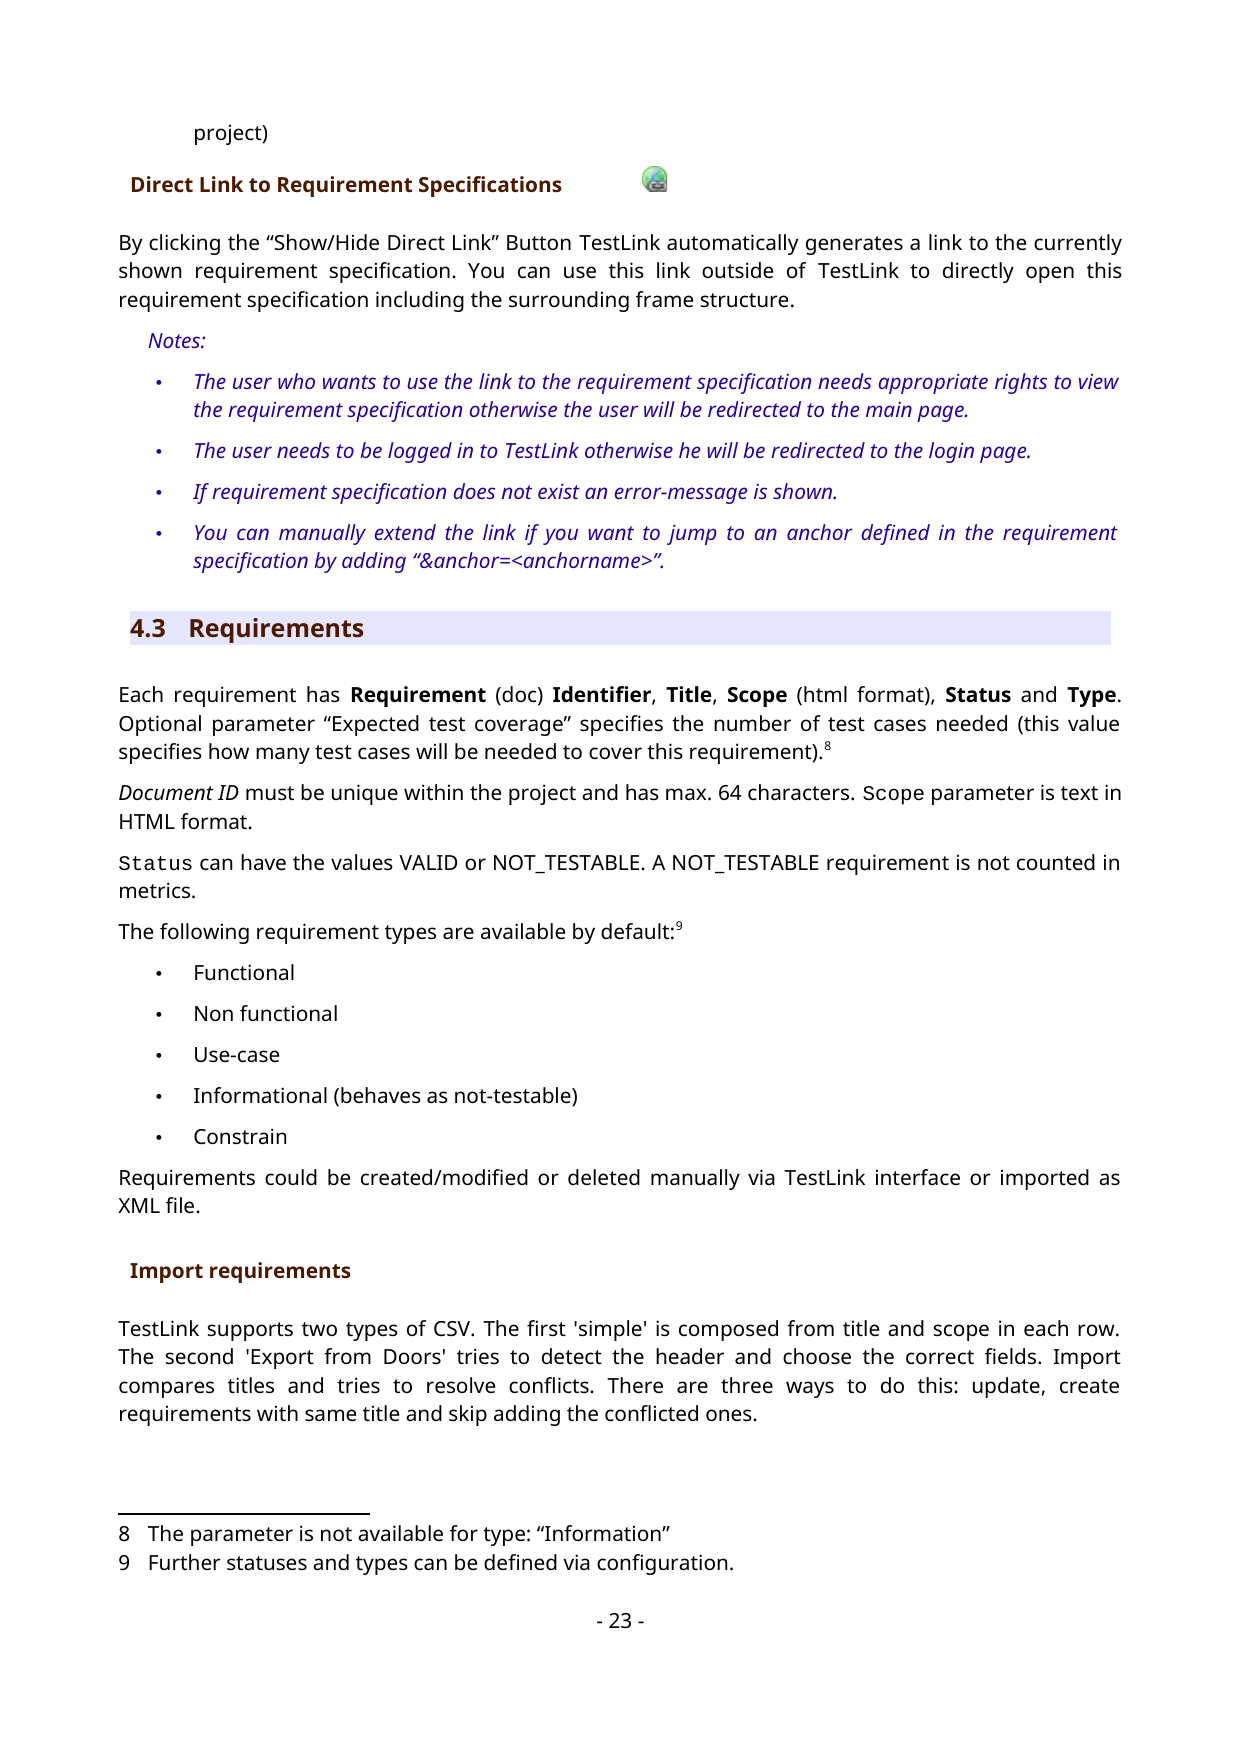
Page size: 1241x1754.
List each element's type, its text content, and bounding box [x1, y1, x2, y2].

text The parameter is not available for type: “Information” [118, 1519, 1122, 1548]
text Document ID must be unique within the project and has max. 64 characters. Scope parameter is text in HTML format. [118, 778, 1122, 835]
list Constrain [156, 1122, 1122, 1151]
list Functional [156, 958, 1122, 987]
text The following requirement types are available by default: [118, 917, 1122, 946]
subtitle Direct Link to Requirement Specifications [130, 170, 1111, 199]
text Further statuses and types can be defined via configuration. [118, 1548, 1122, 1576]
text By clicking the “Show/Hide Direct Link” Button TestLink automatically generates a link to the currently shown requirement specification. You can use this link outside of TestLink to directly open this requirement specification including the surrounding frame structure. [118, 228, 1122, 313]
list Use-case [156, 1040, 1122, 1069]
list Informational (behaves as not-testable) [156, 1081, 1122, 1109]
picture [642, 166, 668, 192]
text Status can have the values VALID or NOT_TESTABLE. A NOT_TESTABLE requirement is not counted in metrics. [118, 848, 1122, 905]
text Each requirement has Requirement (doc) Identifier, Title, Scope (html format), Status and Type. Optional parameter “Expected test coverage” specifies the number of test cases needed (this value specifies how many test cases will be needed to cover this requirement). [118, 681, 1122, 766]
text TestLink supports two types of CSV. The first 'simple' is composed from title and scope in each row. The second 'Export from Doors' tries to detect the header and choose the correct fields. Import compares titles and tries to resolve conflicts. There are three ways to do this: update, create requirements with same title and skip adding the conflicted ones. [118, 1314, 1122, 1428]
list The user needs to be logged in to TestLink otherwise he will be redirected to the login page. [156, 436, 1122, 465]
text Requirements could be created/modified or deleted manually via TestLink interface or imported as XML file. [118, 1163, 1122, 1220]
subtitle Import requirements [130, 1256, 1111, 1284]
list Non functional [156, 999, 1122, 1028]
list project) [156, 118, 1122, 147]
list If requirement specification does not exist an error-message is shown. [156, 477, 1122, 506]
list The user who wants to use the link to the requirement specification needs appropriate rights to view the requirement specification otherwise the user will be redirected to the main page. [156, 367, 1122, 424]
subtitle Requirements [130, 611, 1111, 645]
list You can manually extend the link if you want to jump to an anchor defined in the requirement specification by adding “&anchor=<anchorname>”. [156, 518, 1122, 575]
text Notes: [148, 326, 1093, 354]
